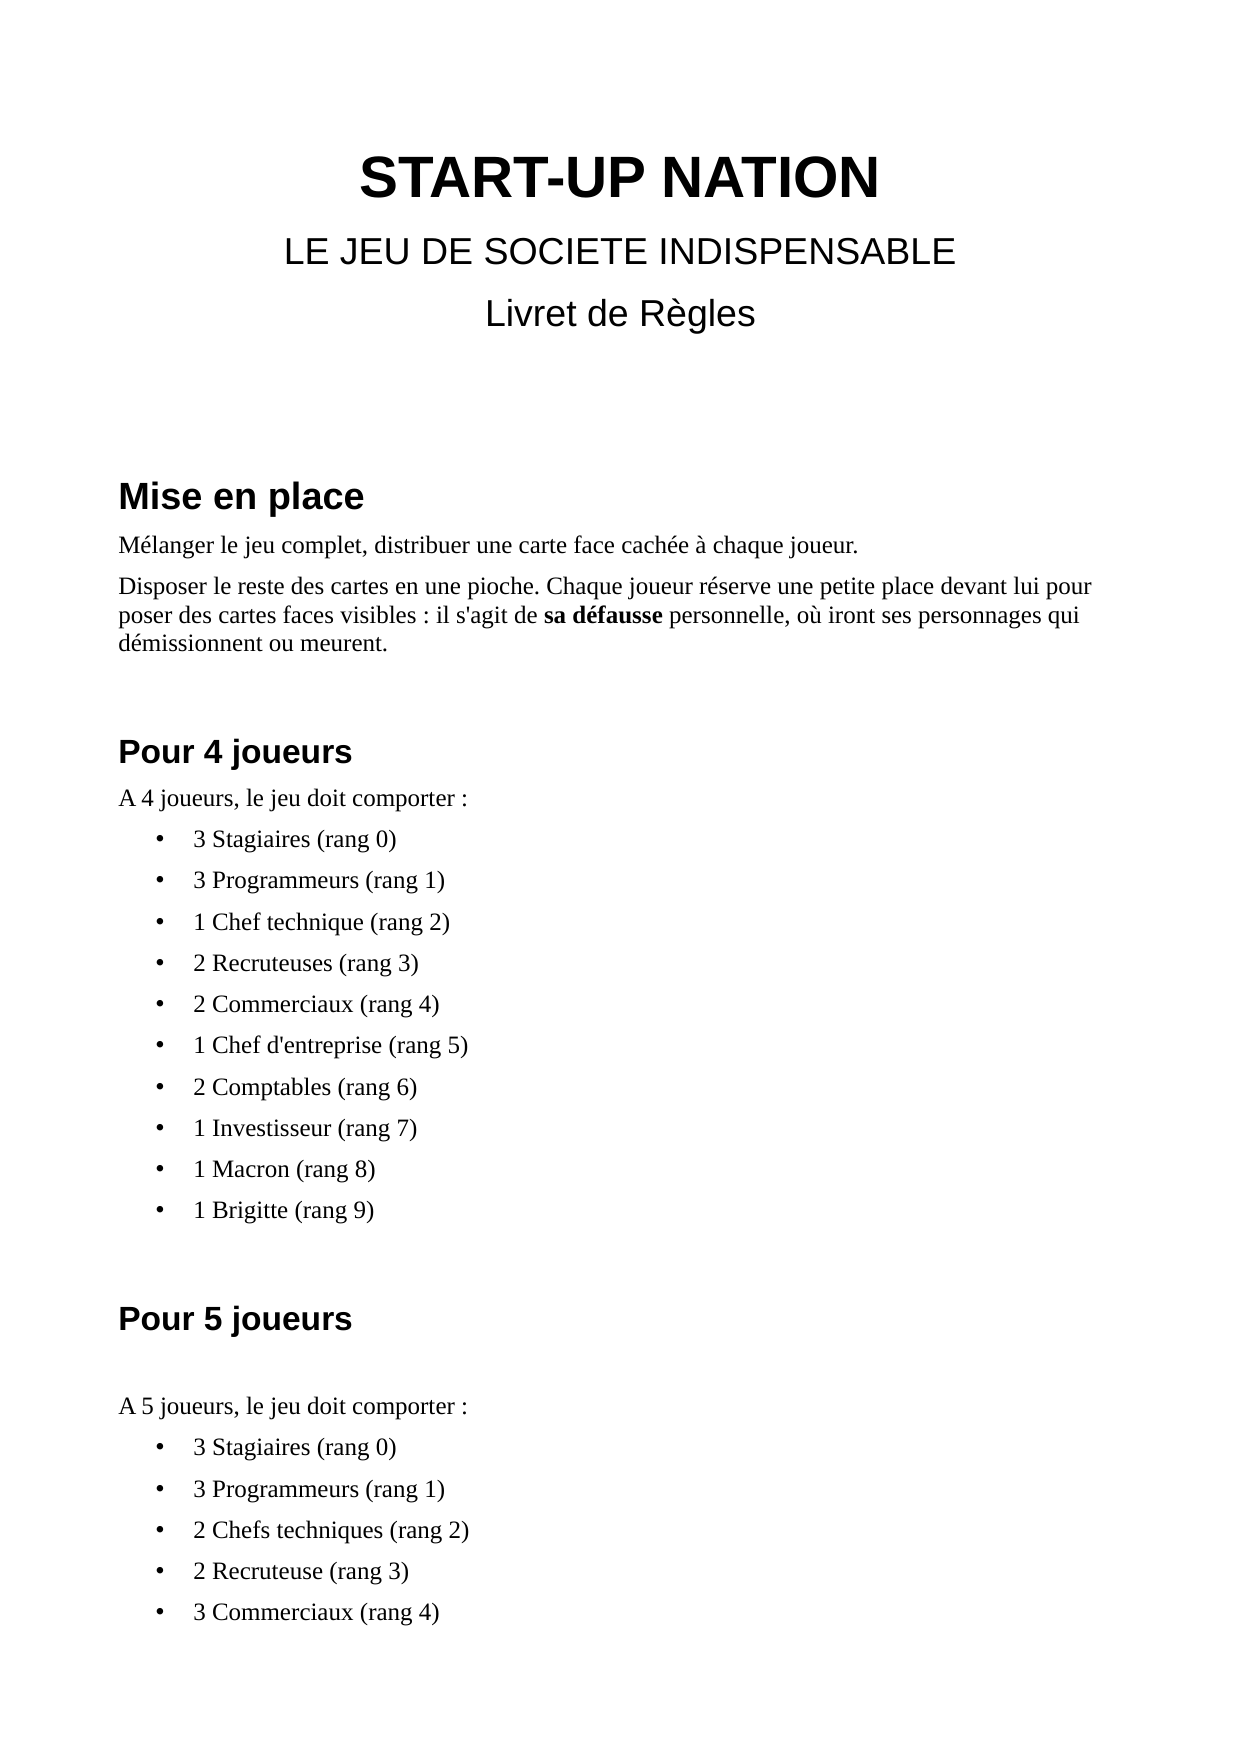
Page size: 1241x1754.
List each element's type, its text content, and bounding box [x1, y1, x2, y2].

list 2 Recruteuse (rang 3) [156, 1556, 1122, 1585]
list 1 Chef technique (rang 2) [156, 907, 1122, 936]
subtitle Livret de Règles [118, 291, 1122, 334]
list 2 Chefs techniques (rang 2) [156, 1515, 1122, 1544]
list 2 Comptables (rang 6) [156, 1072, 1122, 1101]
list 3 Programmeurs (rang 1) [156, 1474, 1122, 1502]
subtitle Mise en place [118, 474, 1122, 517]
list 1 Macron (rang 8) [156, 1154, 1122, 1183]
list 2 Commerciaux (rang 4) [156, 989, 1122, 1018]
subtitle LE JEU DE SOCIETE INDISPENSABLE [118, 229, 1122, 272]
text A 4 joueurs, le jeu doit comporter : [118, 783, 1122, 812]
subtitle Pour 4 joueurs [118, 732, 1122, 771]
title START-UP NATION [118, 143, 1122, 210]
list 3 Commerciaux (rang 4) [156, 1597, 1122, 1626]
list 2 Recruteuses (rang 3) [156, 948, 1122, 977]
list 3 Programmeurs (rang 1) [156, 866, 1122, 894]
list 3 Stagiaires (rang 0) [156, 824, 1122, 853]
text A 5 joueurs, le jeu doit comporter : [118, 1391, 1122, 1420]
text Disposer le reste des cartes en une pioche. Chaque joueur réserve une petite place devant lui pour poser des cartes faces visibles : il s'agit de sa défausse personnelle, où iront ses personnages qui démissionnent ou meurent. [118, 571, 1122, 657]
text Mélanger le jeu complet, distribuer une carte face cachée à chaque joueur. [118, 530, 1122, 558]
list 1 Investisseur (rang 7) [156, 1113, 1122, 1142]
list 3 Stagiaires (rang 0) [156, 1432, 1122, 1461]
subtitle Pour 5 joueurs [118, 1299, 1122, 1337]
list 1 Brigitte (rang 9) [156, 1196, 1122, 1224]
list 1 Chef d'entreprise (rang 5) [156, 1031, 1122, 1059]
